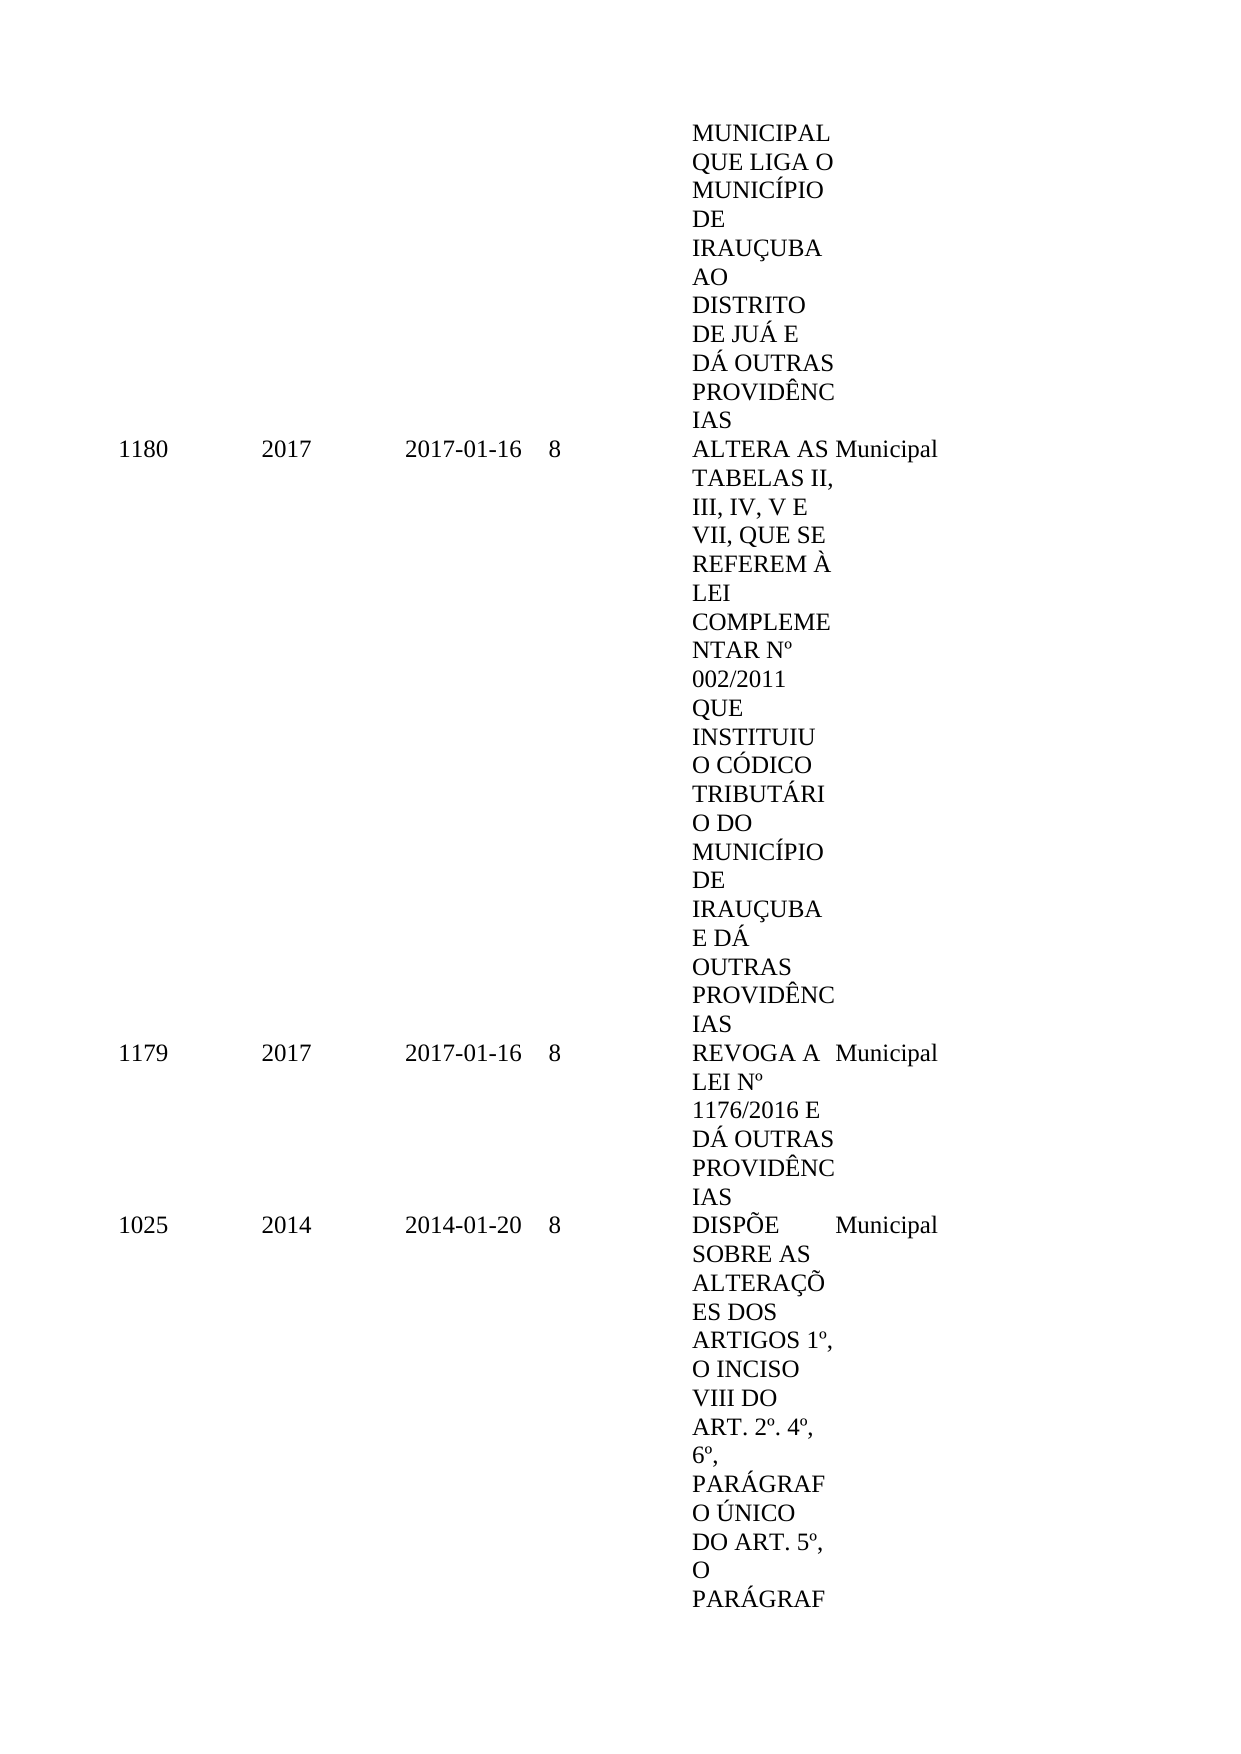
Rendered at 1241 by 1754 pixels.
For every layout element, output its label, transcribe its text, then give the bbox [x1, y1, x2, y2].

table_cell [118, 118, 261, 434]
table_cell ALTERA AS TABELAS II, III, IV, V E VII, QUE SE REFEREM À LEI COMPLEMENTAR Nº 002/2011 QUE INSTITUIU O CÓDICO TRIBUTÁRIO DO MUNICÍPIO DE IRAUÇUBA E DÁ OUTRAS PROVIDÊNCIAS [692, 434, 835, 1038]
table_cell 2017-01-16 [405, 1038, 548, 1211]
table_cell 8 [548, 1038, 692, 1211]
table_cell 1179 [118, 1038, 261, 1211]
table_cell [548, 118, 692, 434]
table_cell [261, 118, 405, 434]
table_cell REVOGA A LEI Nº 1176/2016 E DÁ OUTRAS PROVIDÊNCIAS [692, 1038, 835, 1211]
table_cell 2014 [261, 1211, 405, 1613]
table_cell [979, 1211, 1122, 1613]
table_cell 1180 [118, 434, 261, 1038]
table_cell DISPÕE SOBRE AS ALTERAÇÕES DOS ARTIGOS 1º, O INCISO VIII DO ART. 2º. 4º, 6º, PARÁGRAFO ÚNICO DO ART. 5º, O PARÁGRAF [692, 1211, 835, 1613]
table_cell MUNICIPAL QUE LIGA O MUNICÍPIO DE IRAUÇUBA AO DISTRITO DE JUÁ E DÁ OUTRAS PROVIDÊNCIAS [692, 118, 835, 434]
table_cell [979, 118, 1122, 434]
table_cell [979, 1038, 1122, 1211]
table_cell 1025 [118, 1211, 261, 1613]
table_cell 2017 [261, 1038, 405, 1211]
table_cell [405, 118, 548, 434]
table_cell Municipal [835, 1211, 979, 1613]
table_cell 8 [548, 434, 692, 1038]
table_cell 2014-01-20 [405, 1211, 548, 1613]
table_cell 2017-01-16 [405, 434, 548, 1038]
table_cell 2017 [261, 434, 405, 1038]
table_cell 8 [548, 1211, 692, 1613]
table_cell Municipal [835, 434, 979, 1038]
table_cell [835, 118, 979, 434]
table_cell Municipal [835, 1038, 979, 1211]
table_cell [979, 434, 1122, 1038]
